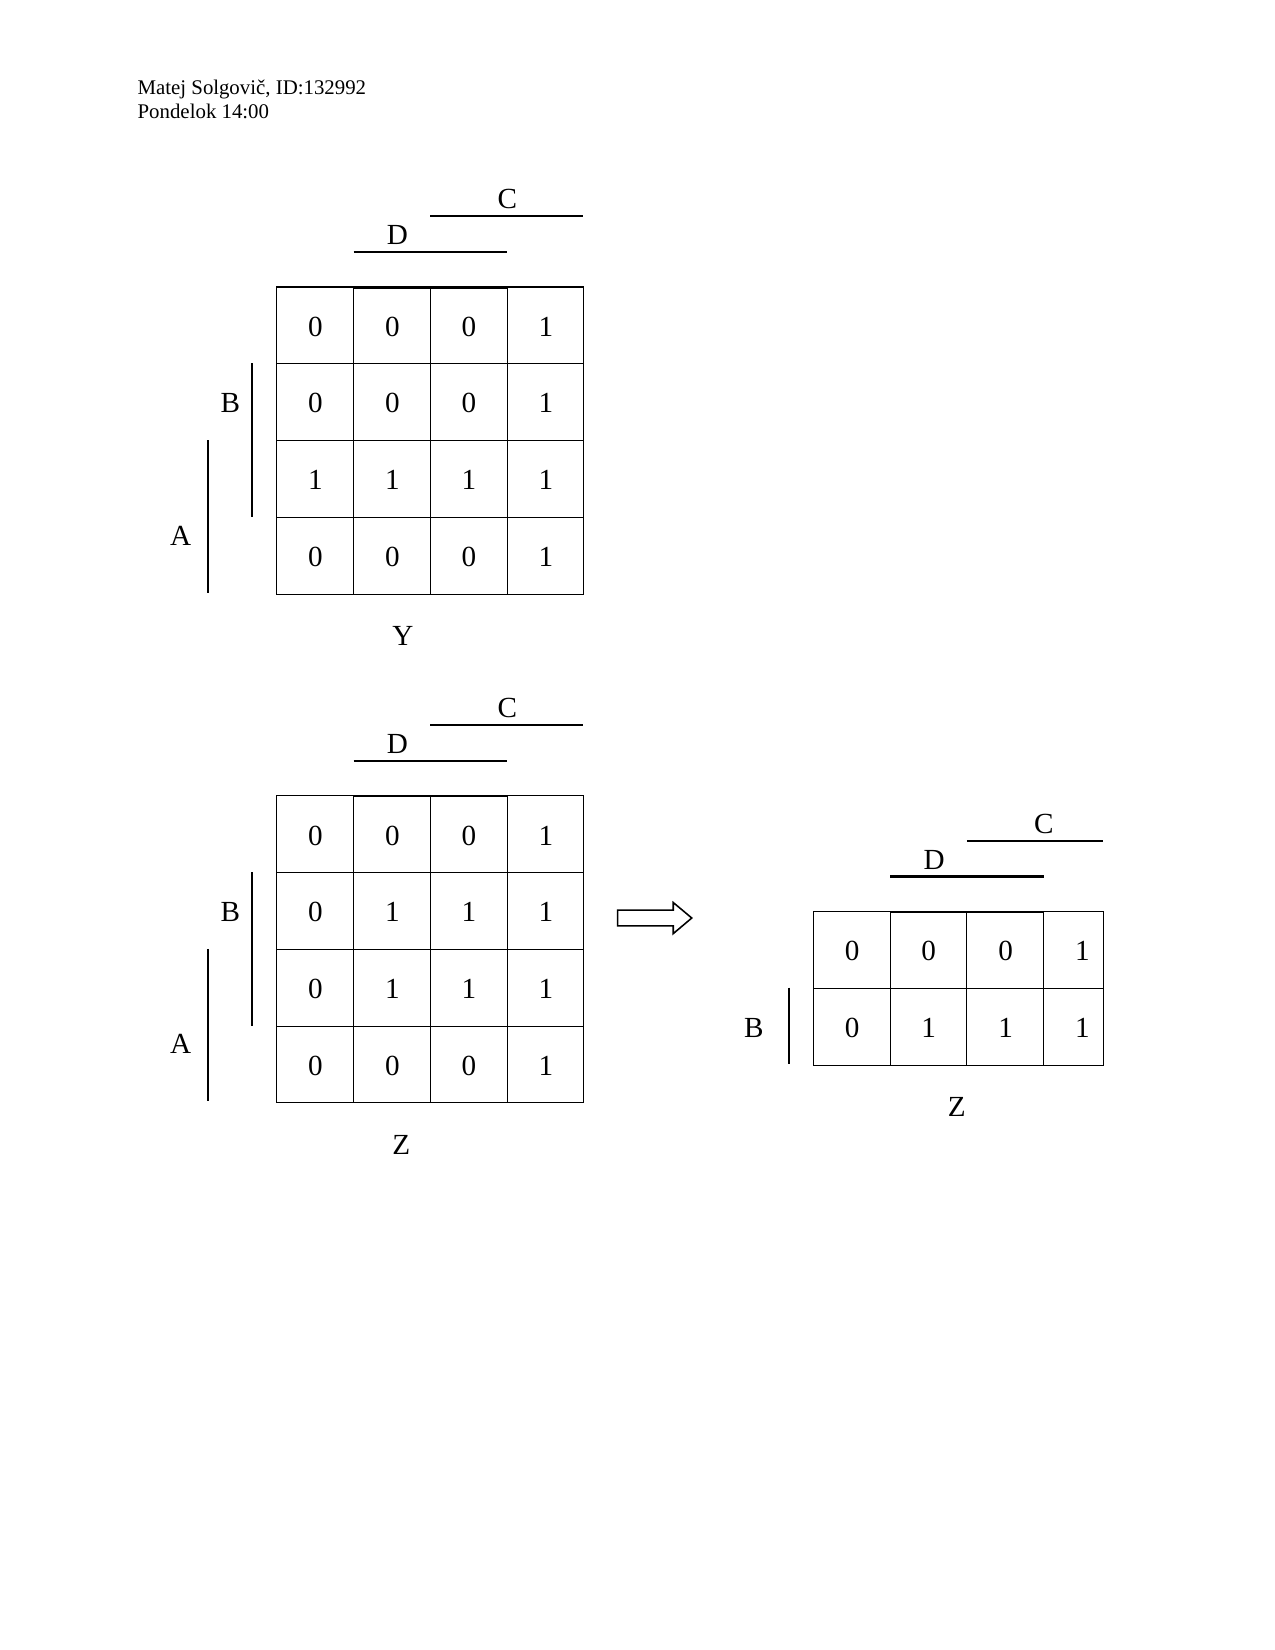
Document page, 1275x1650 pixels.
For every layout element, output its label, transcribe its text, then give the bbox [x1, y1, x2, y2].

text 0 [978, 933, 1032, 967]
text 1 [518, 385, 573, 419]
text C [978, 806, 1104, 840]
text 1 [518, 309, 573, 342]
text 1 [518, 539, 573, 572]
text 1 [1055, 1010, 1103, 1043]
text 0 [365, 1048, 419, 1081]
text C [442, 182, 573, 215]
text 1 [365, 971, 419, 1004]
text Z [718, 1089, 1089, 1123]
text 0 [825, 1010, 879, 1043]
text 0 [288, 1048, 342, 1081]
text 0 [901, 933, 956, 967]
text D [365, 217, 496, 251]
text 0 [365, 385, 419, 419]
text 1 [442, 971, 496, 1004]
text A [164, 518, 197, 551]
text C [442, 690, 573, 724]
text 0 [442, 1048, 496, 1081]
text 0 [442, 818, 496, 851]
text D [901, 842, 1032, 875]
text B [730, 1010, 777, 1043]
text 0 [365, 309, 419, 342]
text Z [152, 1127, 578, 1161]
text A [164, 1027, 197, 1060]
text 1 [442, 462, 496, 496]
text 0 [365, 818, 419, 851]
text 0 [825, 933, 879, 967]
text B [219, 385, 241, 419]
text 1 [1055, 933, 1103, 967]
text 1 [518, 462, 573, 496]
text 0 [288, 894, 342, 928]
text 0 [442, 539, 496, 572]
text 0 [288, 971, 342, 1004]
text 0 [365, 539, 419, 572]
text 1 [518, 818, 573, 851]
text 0 [288, 385, 342, 419]
text Y [152, 618, 578, 652]
text 1 [442, 894, 496, 928]
text D [365, 726, 496, 759]
text 0 [288, 818, 342, 851]
text 1 [901, 1010, 956, 1043]
text 1 [978, 1010, 1032, 1043]
text 0 [288, 539, 342, 572]
text 1 [288, 462, 342, 496]
text 0 [442, 309, 496, 342]
text 1 [518, 894, 573, 928]
text 1 [518, 971, 573, 1004]
text 1 [518, 1048, 573, 1081]
text 0 [442, 385, 496, 419]
text 1 [365, 894, 419, 928]
text B [219, 894, 241, 928]
text 1 [365, 462, 419, 496]
text 0 [288, 309, 342, 342]
